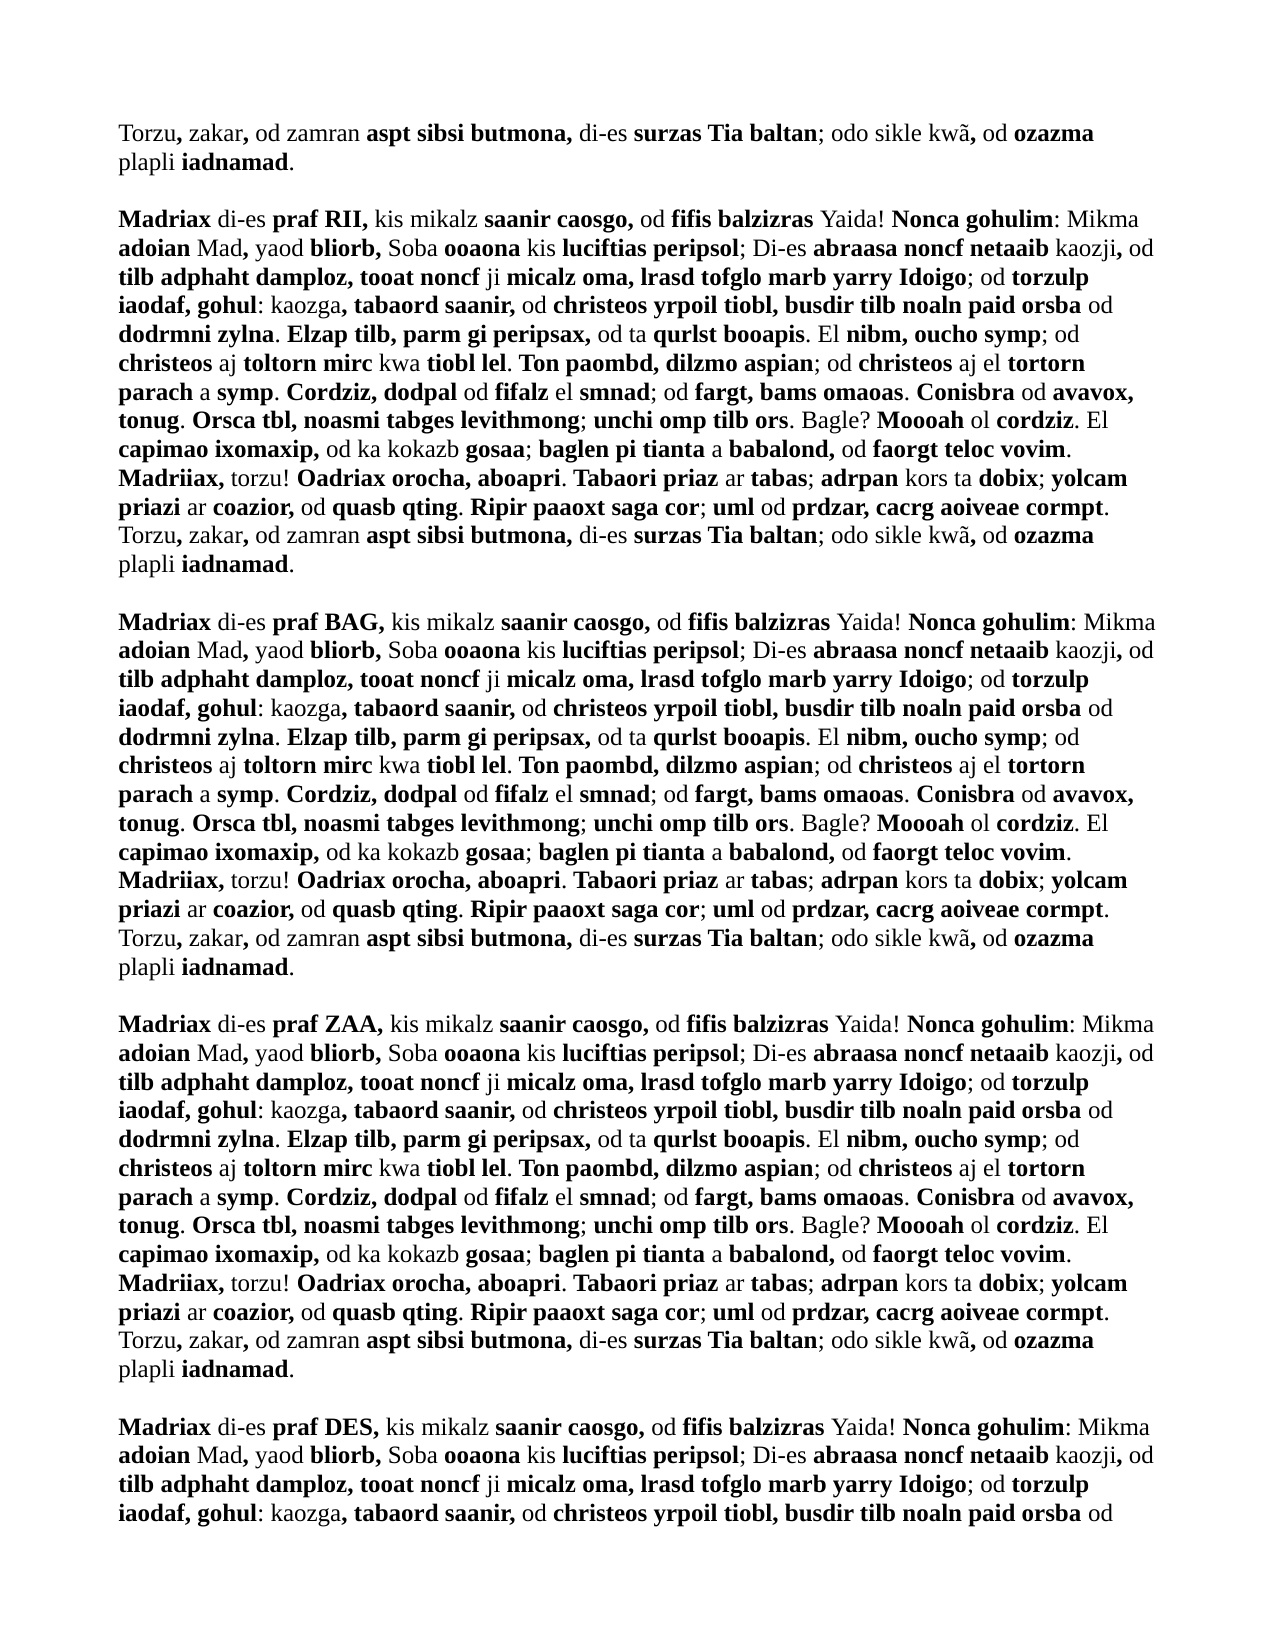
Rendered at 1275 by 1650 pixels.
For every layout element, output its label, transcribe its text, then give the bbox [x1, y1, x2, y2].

text Madriax di-es praf ZAA, kis mikalz saanir caosgo, od fifis balzizras Yaida! Nonca gohulim: Mikma adoian Mad, yaod bliorb, Soba ooaona kis luciftias peripsol; Di-es abraasa noncf netaaib kaozji, od tilb adphaht damploz, tooat noncf ji micalz oma, lrasd tofglo marb yarry Idoigo; od torzulp iaodaf, gohul: kaozga, tabaord saanir, od christeos yrpoil tiobl, busdir tilb noaln paid orsba od dodrmni zylna. Elzap tilb, parm gi peripsax, od ta qurlst booapis. El nibm, oucho symp; od christeos aj toltorn mirc kwa tiobl lel. Ton paombd, dilzmo aspian; od christeos aj el tortorn parach a symp. Cordziz, dodpal od fifalz el smnad; od fargt, bams omaoas. Conisbra od avavox, tonug. Orsca tbl, noasmi tabges levithmong; unchi omp tilb ors. Bagle? Moooah ol cordziz. El capimao ixomaxip, od ka kokazb gosaa; baglen pi tianta a babalond, od faorgt teloc vovim. Madriiax, torzu! Oadriax orocha, aboapri. Tabaori priaz ar tabas; adrpan kors ta dobix; yolcam priazi ar coazior, od quasb qting. Ripir paaoxt saga cor; uml od prdzar, cacrg aoiveae cormpt. Torzu, zakar, od zamran aspt sibsi butmona, di-es surzas Tia baltan; odo sikle kwã, od ozazma plapli iadnamad. [118, 1009, 1157, 1383]
text Madriax di-es praf RII, kis mikalz saanir caosgo, od fifis balzizras Yaida! Nonca gohulim: Mikma adoian Mad, yaod bliorb, Soba ooaona kis luciftias peripsol; Di-es abraasa noncf netaaib kaozji, od tilb adphaht damploz, tooat noncf ji micalz oma, lrasd tofglo marb yarry Idoigo; od torzulp iaodaf, gohul: kaozga, tabaord saanir, od christeos yrpoil tiobl, busdir tilb noaln paid orsba od dodrmni zylna. Elzap tilb, parm gi peripsax, od ta qurlst booapis. El nibm, oucho symp; od christeos aj toltorn mirc kwa tiobl lel. Ton paombd, dilzmo aspian; od christeos aj el tortorn parach a symp. Cordziz, dodpal od fifalz el smnad; od fargt, bams omaoas. Conisbra od avavox, tonug. Orsca tbl, noasmi tabges levithmong; unchi omp tilb ors. Bagle? Moooah ol cordziz. El capimao ixomaxip, od ka kokazb gosaa; baglen pi tianta a babalond, od faorgt teloc vovim. Madriiax, torzu! Oadriax orocha, aboapri. Tabaori priaz ar tabas; adrpan kors ta dobix; yolcam priazi ar coazior, od quasb qting. Ripir paaoxt saga cor; uml od prdzar, cacrg aoiveae cormpt. Torzu, zakar, od zamran aspt sibsi butmona, di-es surzas Tia baltan; odo sikle kwã, od ozazma plapli iadnamad. [118, 204, 1157, 578]
text Torzu, zakar, od zamran aspt sibsi butmona, di-es surzas Tia baltan; odo sikle kwã, od ozazma plapli iadnamad. [118, 118, 1157, 176]
text Madriax di-es praf DES, kis mikalz saanir caosgo, od fifis balzizras Yaida! Nonca gohulim: Mikma adoian Mad, yaod bliorb, Soba ooaona kis luciftias peripsol; Di-es abraasa noncf netaaib kaozji, od tilb adphaht damploz, tooat noncf ji micalz oma, lrasd tofglo marb yarry Idoigo; od torzulp iaodaf, gohul: kaozga, tabaord saanir, od christeos yrpoil tiobl, busdir tilb noaln paid orsba od [118, 1412, 1157, 1527]
text Madriax di-es praf BAG, kis mikalz saanir caosgo, od fifis balzizras Yaida! Nonca gohulim: Mikma adoian Mad, yaod bliorb, Soba ooaona kis luciftias peripsol; Di-es abraasa noncf netaaib kaozji, od tilb adphaht damploz, tooat noncf ji micalz oma, lrasd tofglo marb yarry Idoigo; od torzulp iaodaf, gohul: kaozga, tabaord saanir, od christeos yrpoil tiobl, busdir tilb noaln paid orsba od dodrmni zylna. Elzap tilb, parm gi peripsax, od ta qurlst booapis. El nibm, oucho symp; od christeos aj toltorn mirc kwa tiobl lel. Ton paombd, dilzmo aspian; od christeos aj el tortorn parach a symp. Cordziz, dodpal od fifalz el smnad; od fargt, bams omaoas. Conisbra od avavox, tonug. Orsca tbl, noasmi tabges levithmong; unchi omp tilb ors. Bagle? Moooah ol cordziz. El capimao ixomaxip, od ka kokazb gosaa; baglen pi tianta a babalond, od faorgt teloc vovim. Madriiax, torzu! Oadriax orocha, aboapri. Tabaori priaz ar tabas; adrpan kors ta dobix; yolcam priazi ar coazior, od quasb qting. Ripir paaoxt saga cor; uml od prdzar, cacrg aoiveae cormpt. Torzu, zakar, od zamran aspt sibsi butmona, di-es surzas Tia baltan; odo sikle kwã, od ozazma plapli iadnamad. [118, 607, 1157, 981]
